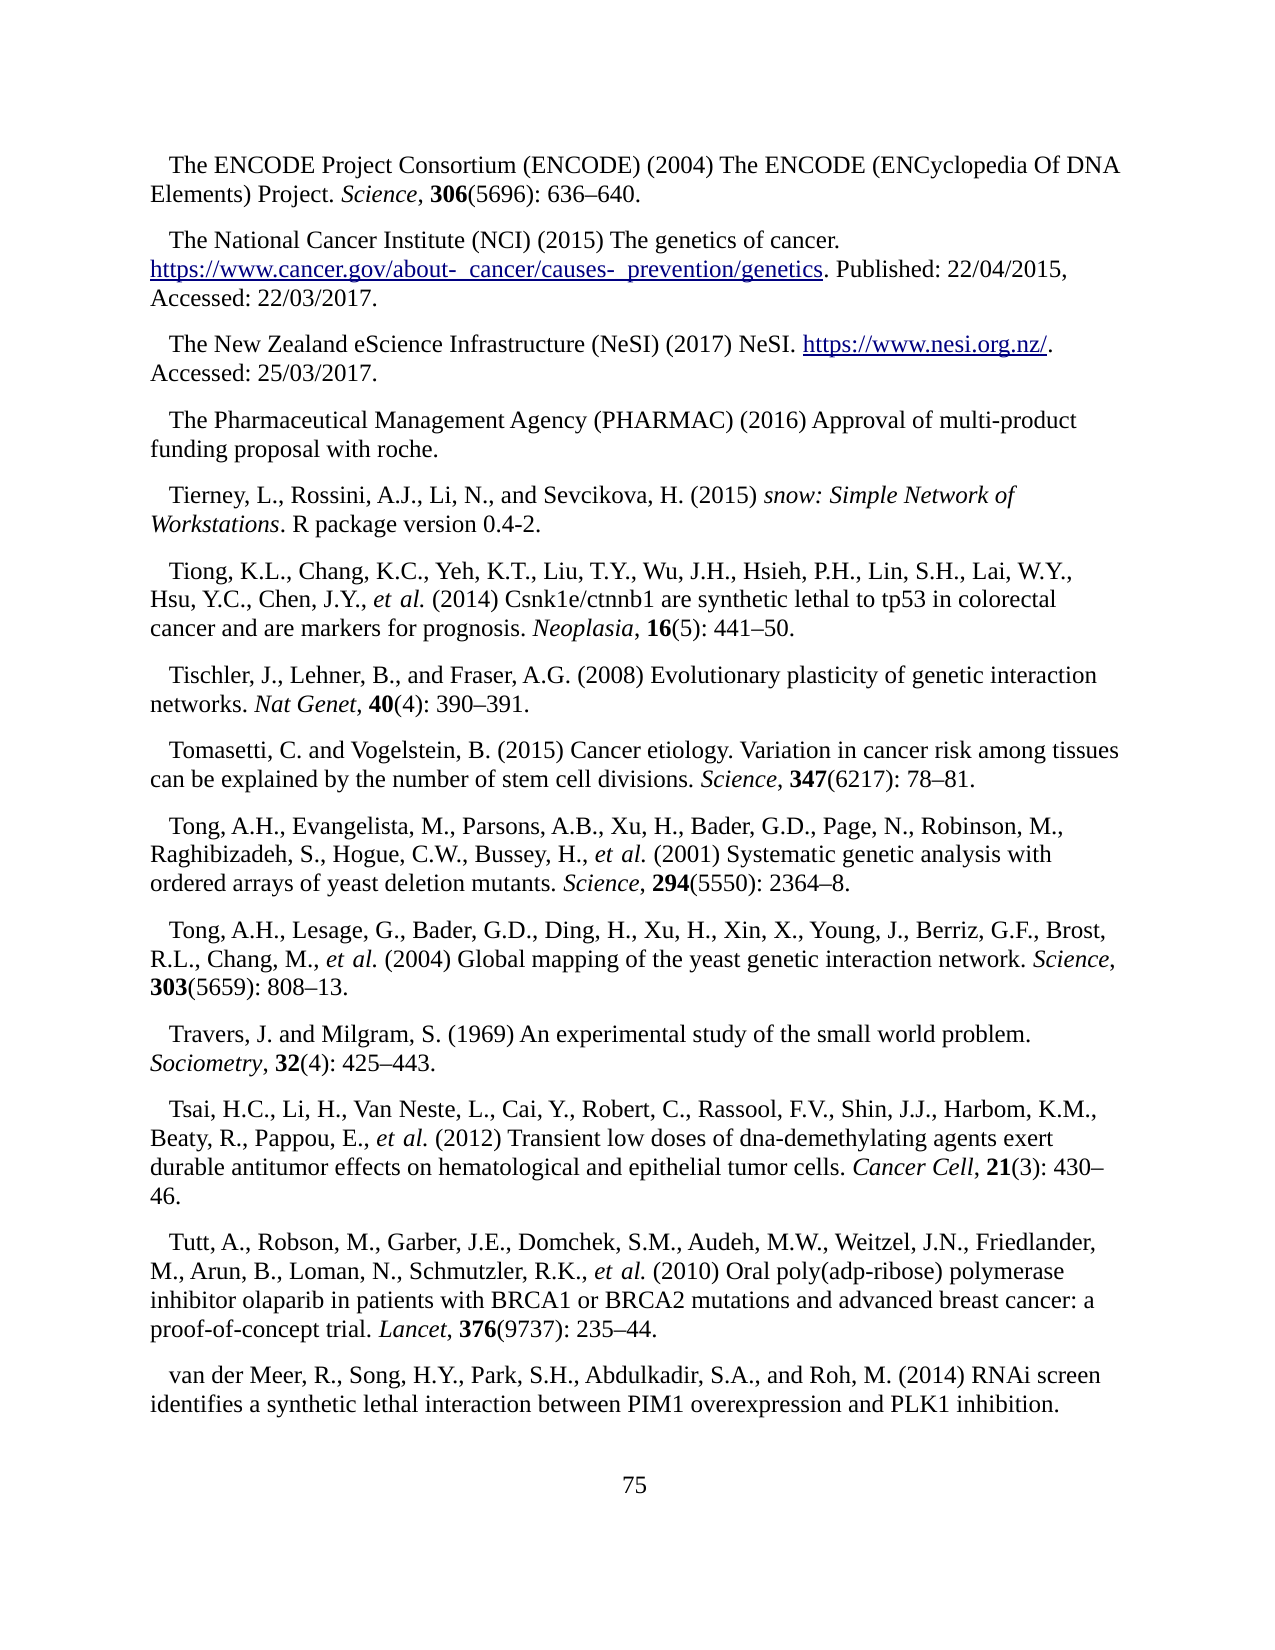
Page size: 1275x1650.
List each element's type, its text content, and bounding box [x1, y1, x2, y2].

text Tiong, K.L., Chang, K.C., Yeh, K.T., Liu, T.Y., Wu, J.H., Hsieh, P.H., Lin, S.H., Lai, W.Y., Hsu, Y.C., Chen, J.Y., et al. (2014) Csnk1e/ctnnb1 are synthetic lethal to tp53 in colorectal cancer and are markers for prognosis. Neoplasia, 16(5): 441–50. [150, 556, 1125, 642]
text The Pharmaceutical Management Agency (PHARMAC) (2016) Approval of multi-product funding proposal with roche. [150, 405, 1125, 462]
text Tong, A.H., Evangelista, M., Parsons, A.B., Xu, H., Bader, G.D., Page, N., Robinson, M., Raghibizadeh, S., Hogue, C.W., Bussey, H., et al. (2001) Systematic genetic analysis with ordered arrays of yeast deletion mutants. Science, 294(5550): 2364–8. [150, 811, 1125, 897]
text Travers, J. and Milgram, S. (1969) An experimental study of the small world problem. Sociometry, 32(4): 425–443. [150, 1019, 1125, 1077]
text Tomasetti, C. and Vogelstein, B. (2015) Cancer etiology. Variation in cancer risk among tissues can be explained by the number of stem cell divisions. Science, 347(6217): 78–81. [150, 735, 1125, 793]
text Tischler, J., Lehner, B., and Fraser, A.G. (2008) Evolutionary plasticity of genetic interaction networks. Nat Genet, 40(4): 390–391. [150, 660, 1125, 717]
text The National Cancer Institute (NCI) (2015) The genetics of cancer. https://www.cancer.gov/about-_cancer/causes-_prevention/genetics. Published: 22/04/2015, Accessed: 22/03/2017. [150, 225, 1125, 312]
text Tierney, L., Rossini, A.J., Li, N., and Sevcikova, H. (2015) snow: Simple Network of Workstations. R package version 0.4-2. [150, 480, 1125, 538]
text Tong, A.H., Lesage, G., Bader, G.D., Ding, H., Xu, H., Xin, X., Young, J., Berriz, G.F., Brost, R.L., Chang, M., et al. (2004) Global mapping of the yeast genetic interaction network. Science, 303(5659): 808–13. [150, 915, 1125, 1001]
text Tsai, H.C., Li, H., Van Neste, L., Cai, Y., Robert, C., Rassool, F.V., Shin, J.J., Harbom, K.M., Beaty, R., Pappou, E., et al. (2012) Transient low doses of dna-demethylating agents exert durable antitumor effects on hematological and epithelial tumor cells. Cancer Cell, 21(3): 430–46. [150, 1094, 1125, 1209]
text Tutt, A., Robson, M., Garber, J.E., Domchek, S.M., Audeh, M.W., Weitzel, J.N., Friedlander, M., Arun, B., Loman, N., Schmutzler, R.K., et al. (2010) Oral poly(adp-ribose) polymerase inhibitor olaparib in patients with BRCA1 or BRCA2 mutations and advanced breast cancer: a proof-of-concept trial. Lancet, 376(9737): 235–44. [150, 1227, 1125, 1342]
text van der Meer, R., Song, H.Y., Park, S.H., Abdulkadir, S.A., and Roh, M. (2014) RNAi screen identifies a synthetic lethal interaction between PIM1 overexpression and PLK1 inhibition. [150, 1360, 1125, 1418]
text The New Zealand eScience Infrastructure (NeSI) (2017) NeSI. https://www.nesi.org.nz/. Accessed: 25/03/2017. [150, 329, 1125, 387]
text The ENCODE Project Consortium (ENCODE) (2004) The ENCODE (ENCyclopedia Of DNA Elements) Project. Science, 306(5696): 636–640. [150, 150, 1125, 207]
